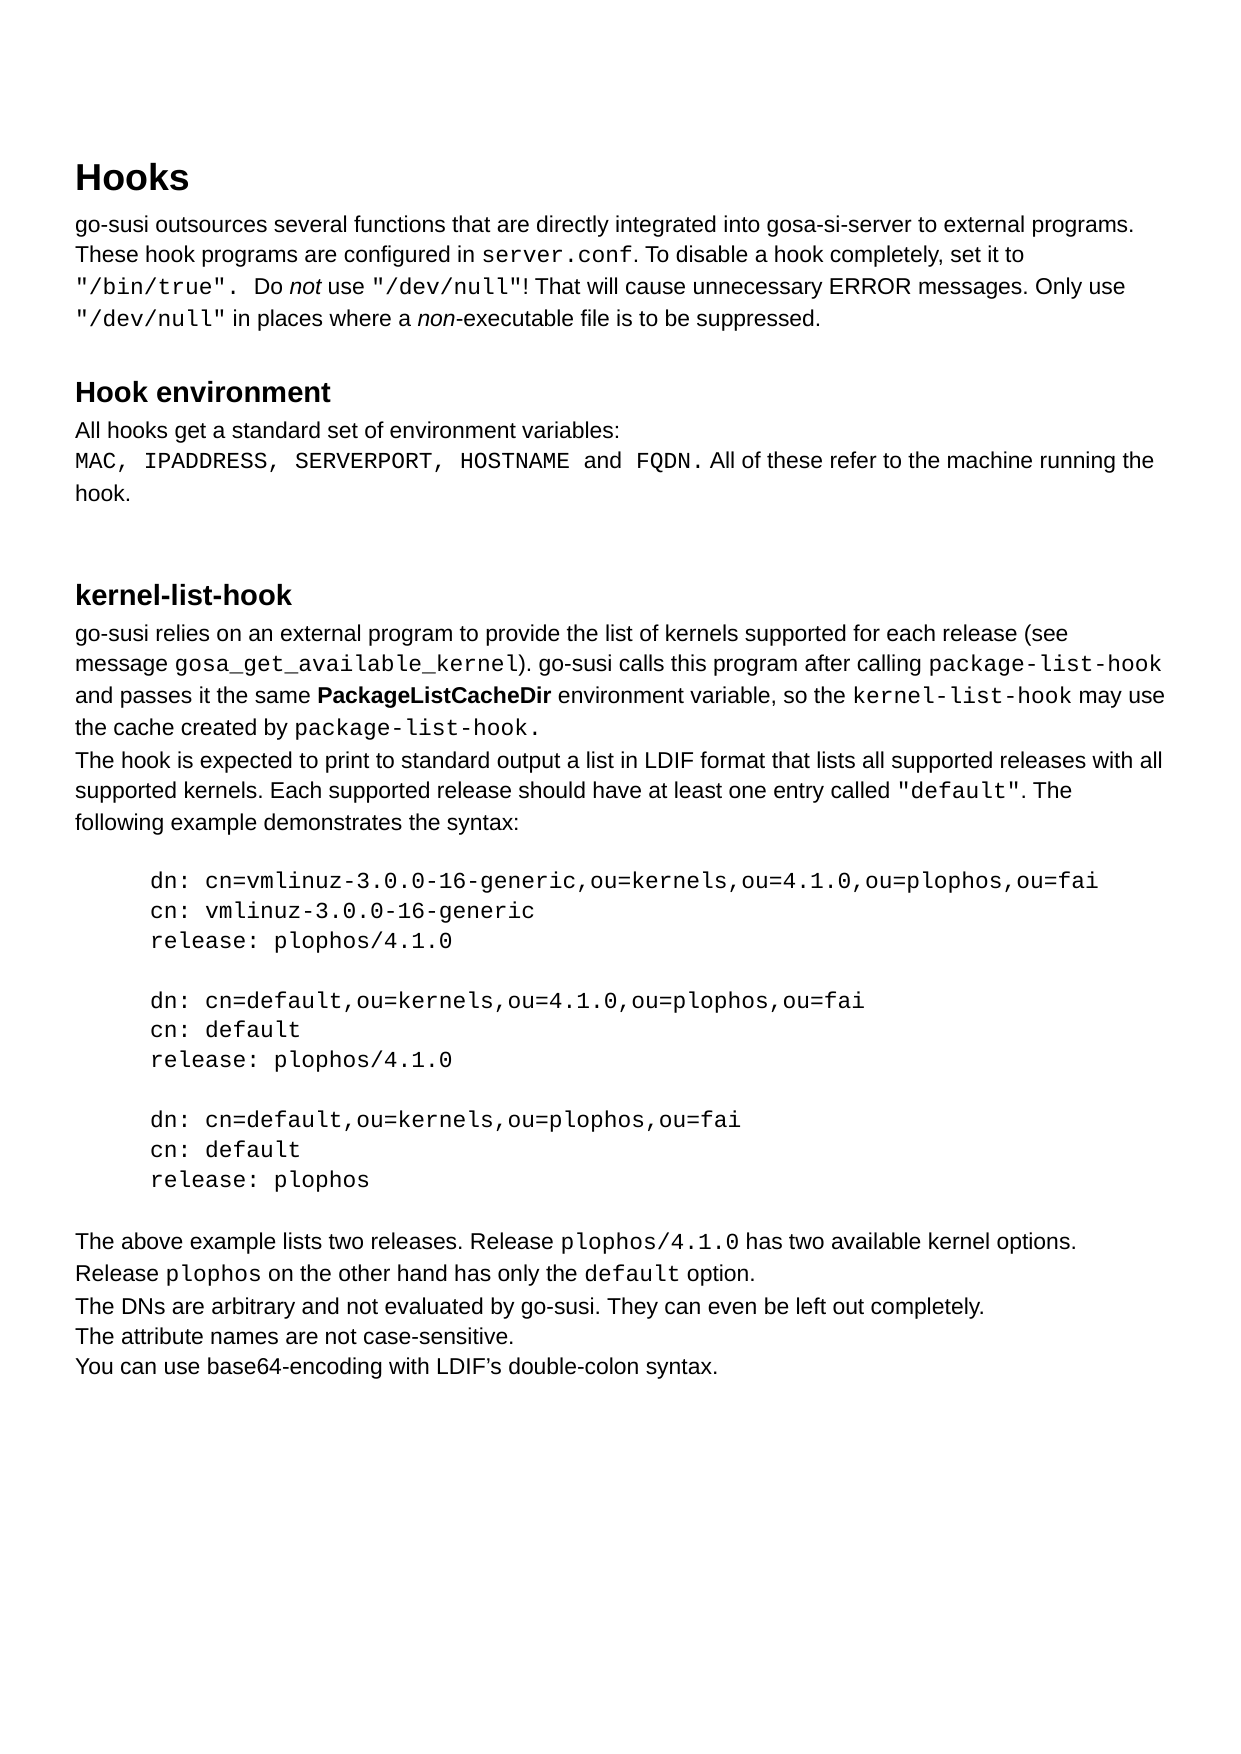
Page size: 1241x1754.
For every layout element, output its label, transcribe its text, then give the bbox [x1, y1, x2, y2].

text release: plophos [150, 1168, 1165, 1194]
text All hooks get a standard set of environment variables: [75, 417, 1165, 444]
text go-susi relies on an external program to provide the list of kernels supported for each release (see message gosa_get_available_kernel). go-susi calls this program after calling package-list-hook and passes it the same PackageListCacheDir environment variable, so the kernel-list-hook may use the cache created by package-list-hook. [75, 619, 1165, 742]
text The attribute names are not case-sensitive. [75, 1323, 1165, 1349]
text release: plophos/4.1.0 [150, 1048, 1165, 1074]
text You can use base64-encoding with LDIF’s double-colon syntax. [75, 1353, 1165, 1379]
text go-susi outsources several functions that are directly integrated into gosa-si-server to external programs. These hook programs are configured in server.conf. To disable a hook completely, set it to "/bin/true". Do not use "/dev/null"! That will cause unnecessary ERROR messages. Only use "/dev/null" in places where a non-executable file is to be suppressed. [75, 211, 1165, 334]
text dn: cn=vmlinuz-3.0.0-16-generic,ou=kernels,ou=4.1.0,ou=plophos,ou=fai [150, 869, 1165, 895]
text cn: default [150, 1019, 1165, 1045]
text MAC, IPADDRESS, SERVERPORT, HOSTNAME and FQDN. All of these refer to the machine running the hook. [75, 447, 1165, 506]
text cn: default [150, 1138, 1165, 1164]
subtitle Hooks [75, 155, 1165, 198]
text The hook is expected to print to standard output a list in LDIF format that lists all supported releases with all supported kernels. Each supported release should have at least one entry called "default". The following example demonstrates the syntax: [75, 747, 1165, 835]
text The DNs are arbitrary and not evaluated by go-susi. They can even be left out completely. [75, 1293, 1165, 1319]
subtitle Hook environment [75, 375, 1165, 409]
text dn: cn=default,ou=kernels,ou=4.1.0,ou=plophos,ou=fai [150, 989, 1165, 1015]
subtitle kernel-list-hook [75, 578, 1165, 611]
text release: plophos/4.1.0 [150, 929, 1165, 955]
text The above example lists two releases. Release plophos/4.1.0 has two available kernel options. Release plophos on the other hand has only the default option. [75, 1228, 1165, 1289]
text dn: cn=default,ou=kernels,ou=plophos,ou=fai [150, 1108, 1165, 1134]
text cn: vmlinuz-3.0.0-16-generic [150, 899, 1165, 925]
